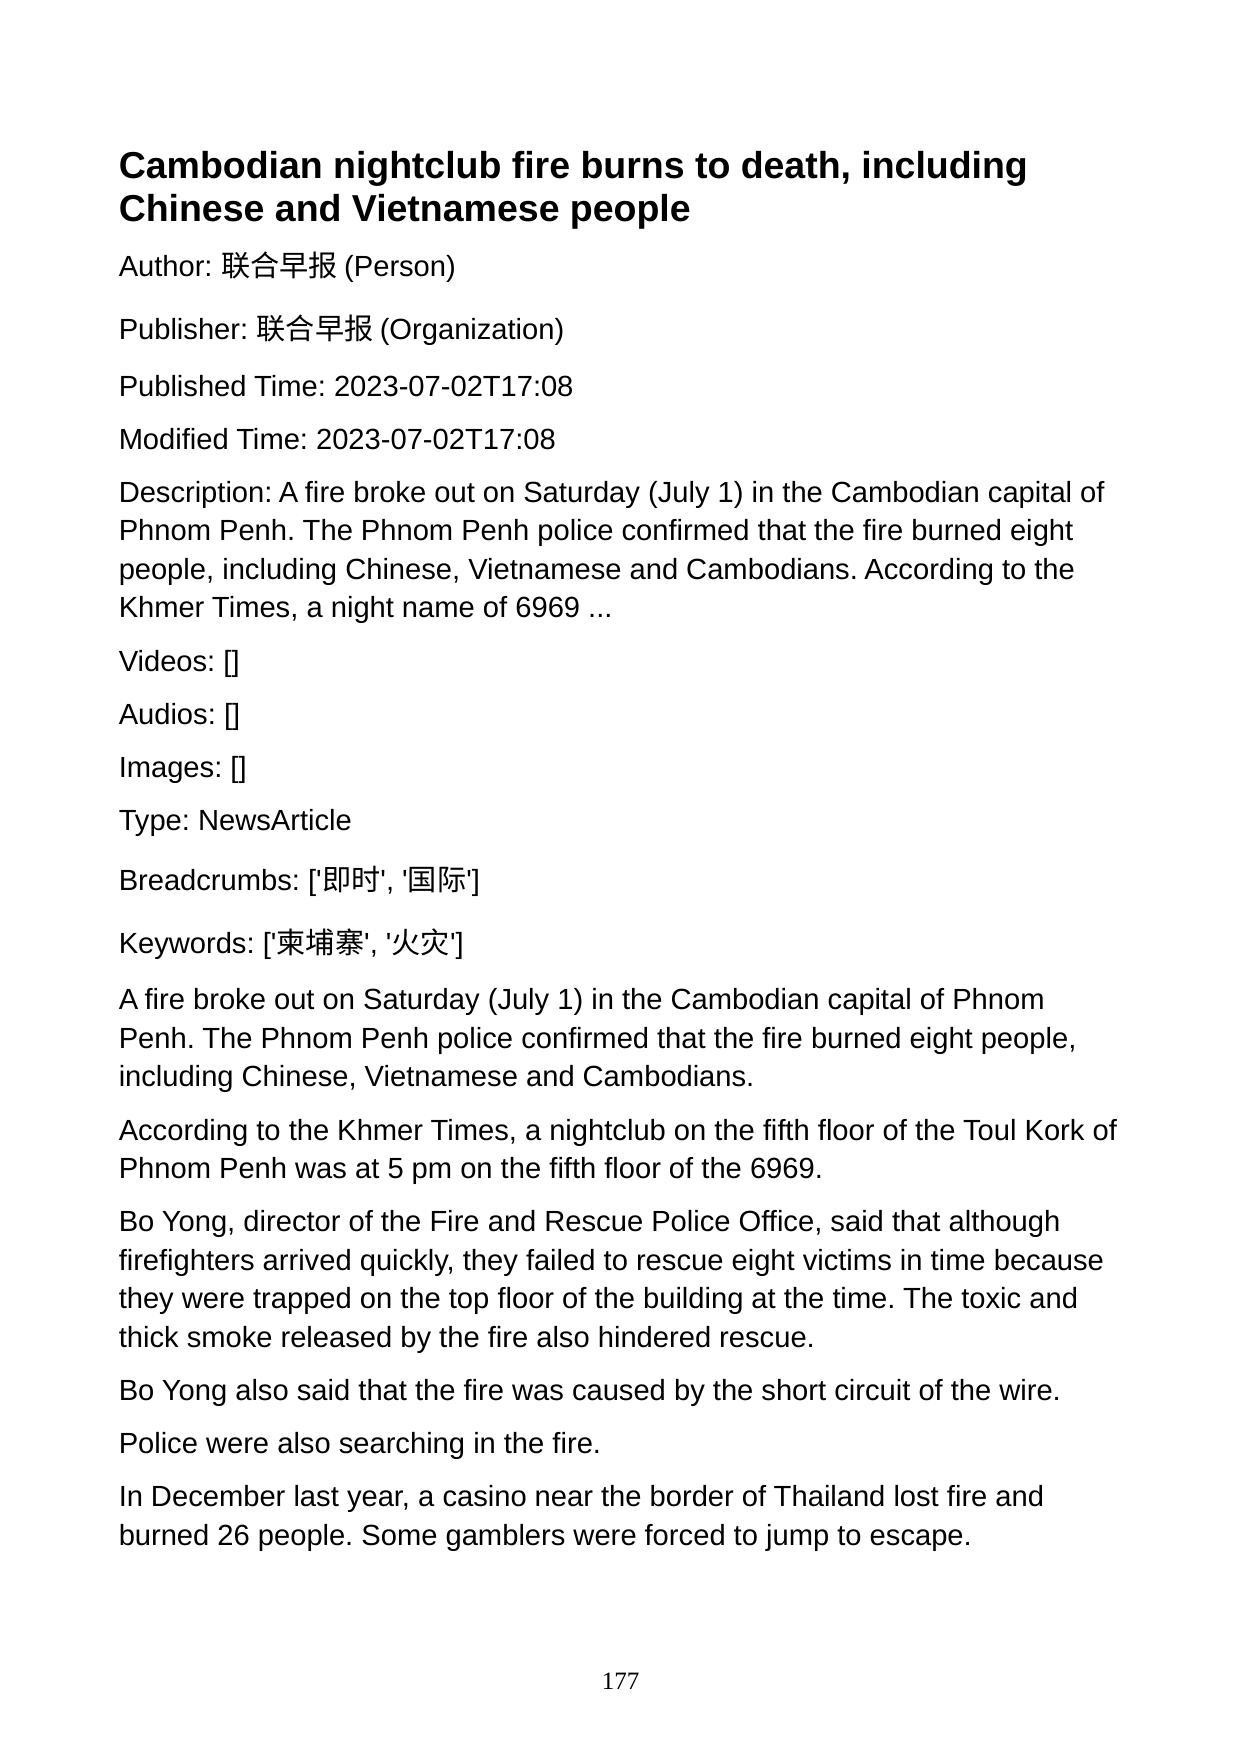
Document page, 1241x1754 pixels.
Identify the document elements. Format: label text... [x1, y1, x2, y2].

text Videos: [] [118, 643, 1122, 677]
text Modified Time: 2023-07-02T17:08 [118, 422, 1122, 455]
text In December last year, a casino near the border of Thailand lost fire and burned 26 people. Some gamblers were forced to jump to escape. [118, 1479, 1122, 1551]
text Published Time: 2023-07-02T17:08 [118, 368, 1122, 402]
subtitle Cambodian nightclub fire burns to death, including Chinese and Vietnamese people [118, 143, 1122, 230]
text A fire broke out on Saturday (July 1) in the Cambodian capital of Phnom Penh. The Phnom Penh police confirmed that the fire burned eight people, including Chinese, Vietnamese and Cambodians. [118, 982, 1122, 1093]
text Author: 联合早报 (Person) [118, 242, 1122, 284]
text Images: [] [118, 750, 1122, 783]
text Audios: [] [118, 697, 1122, 730]
text According to the Khmer Times, a nightclub on the fifth floor of the Toul Kork of Phnom Penh was at 5 pm on the fifth floor of the 6969. [118, 1112, 1122, 1184]
text Breadcrumbs: ['即时', '国际'] [118, 856, 1122, 898]
text Bo Yong, director of the Fire and Rescue Police Office, said that although firefighters arrived quickly, they failed to rescue eight victims in time because they were trapped on the top floor of the building at the time. The toxic and thick smoke released by the fire also hindered rescue. [118, 1204, 1122, 1353]
text Keywords: ['柬埔寨', '火灾'] [118, 919, 1122, 961]
text Description: A fire broke out on Saturday (July 1) in the Cambodian capital of Phnom Penh. The Phnom Penh police confirmed that the fire burned eight people, including Chinese, Vietnamese and Cambodians. According to the Khmer Times, a night name of 6969 ... [118, 475, 1122, 624]
text Bo Yong also said that the fire was caused by the short circuit of the wire. [118, 1373, 1122, 1406]
text Police were also searching in the fire. [118, 1426, 1122, 1459]
text Publisher: 联合早报 (Organization) [118, 305, 1122, 348]
text Type: NewsArticle [118, 803, 1122, 836]
